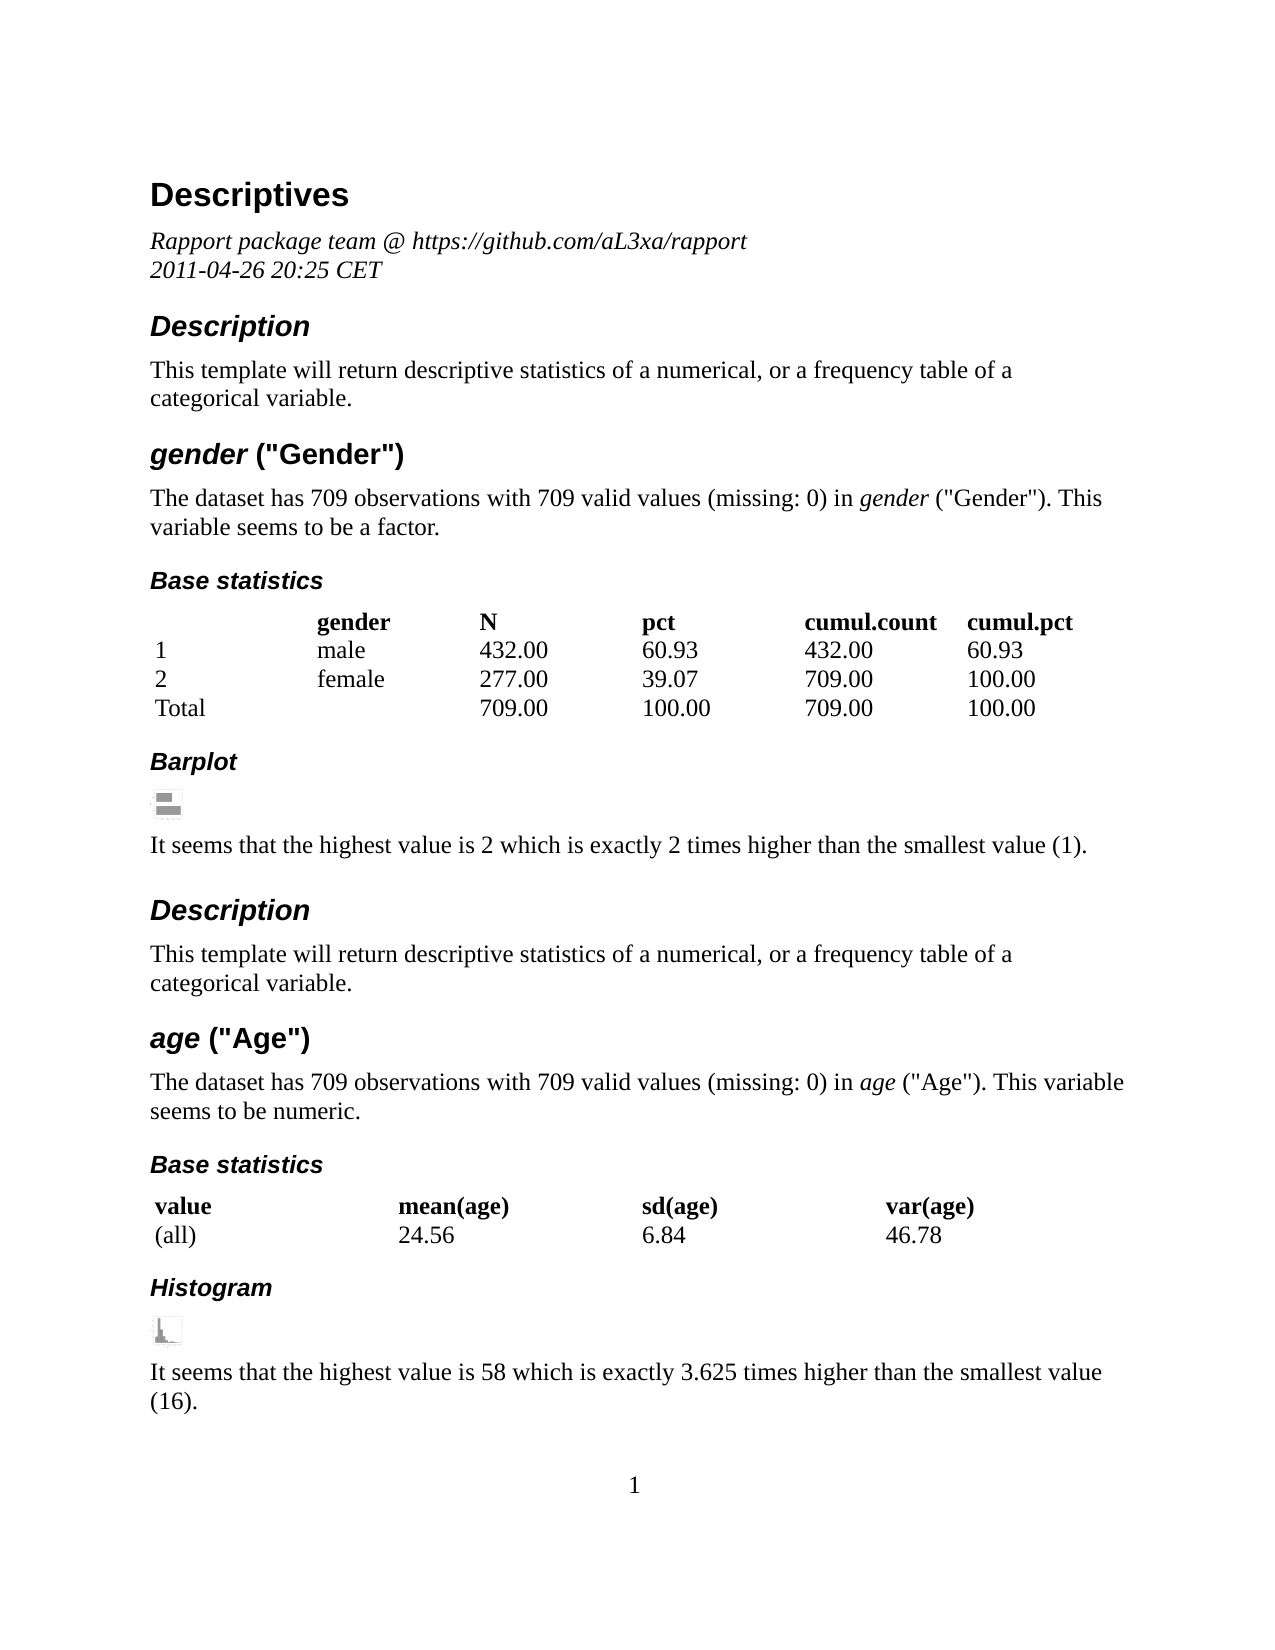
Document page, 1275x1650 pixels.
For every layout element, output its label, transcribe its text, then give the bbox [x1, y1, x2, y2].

table_header sd(age) [638, 1191, 881, 1220]
table_cell 100.00 [963, 664, 1125, 693]
picture [150, 787, 184, 822]
table_cell 277.00 [475, 664, 637, 693]
text Rapport package team @ https://github.com/aL3xa/rapport [150, 226, 1125, 255]
table_header [150, 607, 312, 636]
text The dataset has 709 observations with 709 valid values (missing: 0) in age ("Age"). This variable seems to be numeric. [150, 1067, 1125, 1125]
subtitle Description [150, 309, 1125, 342]
text It seems that the highest value is 2 which is exactly 2 times higher than the smallest value (1). [150, 830, 1125, 859]
table_cell 100.00 [963, 693, 1125, 722]
table_cell female [313, 664, 475, 693]
subtitle Descriptives [150, 175, 1125, 214]
table_header var(age) [881, 1191, 1125, 1220]
table_cell 100.00 [638, 693, 800, 722]
table_cell male [313, 636, 475, 664]
table_cell 709.00 [475, 693, 637, 722]
subtitle Histogram [150, 1273, 1125, 1302]
text This template will return descriptive statistics of a numerical, or a frequency table of a categorical variable. [150, 939, 1125, 996]
subtitle age ("Age") [150, 1021, 1125, 1055]
table_cell 24.56 [394, 1220, 637, 1248]
text It seems that the highest value is 58 which is exactly 3.625 times higher than the smallest value (16). [150, 1357, 1125, 1414]
table_header value [150, 1191, 394, 1220]
table_cell 1 [150, 636, 312, 664]
table_cell 6.84 [638, 1220, 881, 1248]
table_cell 709.00 [800, 693, 962, 722]
subtitle Base statistics [150, 1150, 1125, 1178]
table_cell Total [150, 693, 312, 722]
subtitle Barplot [150, 747, 1125, 775]
table_header mean(age) [394, 1191, 637, 1220]
table_cell 46.78 [881, 1220, 1125, 1248]
table_header cumul.count [800, 607, 962, 636]
text This template will return descriptive statistics of a numerical, or a frequency table of a categorical variable. [150, 355, 1125, 412]
table_cell 709.00 [800, 664, 962, 693]
picture [150, 1314, 184, 1348]
table_cell 432.00 [800, 636, 962, 664]
table_cell (all) [150, 1220, 394, 1248]
subtitle gender ("Gender") [150, 437, 1125, 471]
table_header pct [638, 607, 800, 636]
table_header N [475, 607, 637, 636]
table_cell 39.07 [638, 664, 800, 693]
table_cell [313, 693, 475, 722]
table_header cumul.pct [963, 607, 1125, 636]
text The dataset has 709 observations with 709 valid values (missing: 0) in gender ("Gender"). This variable seems to be a factor. [150, 483, 1125, 541]
subtitle Base statistics [150, 566, 1125, 594]
table_cell 60.93 [638, 636, 800, 664]
table_cell 2 [150, 664, 312, 693]
subtitle Description [150, 893, 1125, 926]
table_header gender [313, 607, 475, 636]
text 2011-04-26 20:25 CET [150, 255, 1125, 284]
table_cell 432.00 [475, 636, 637, 664]
table_cell 60.93 [963, 636, 1125, 664]
